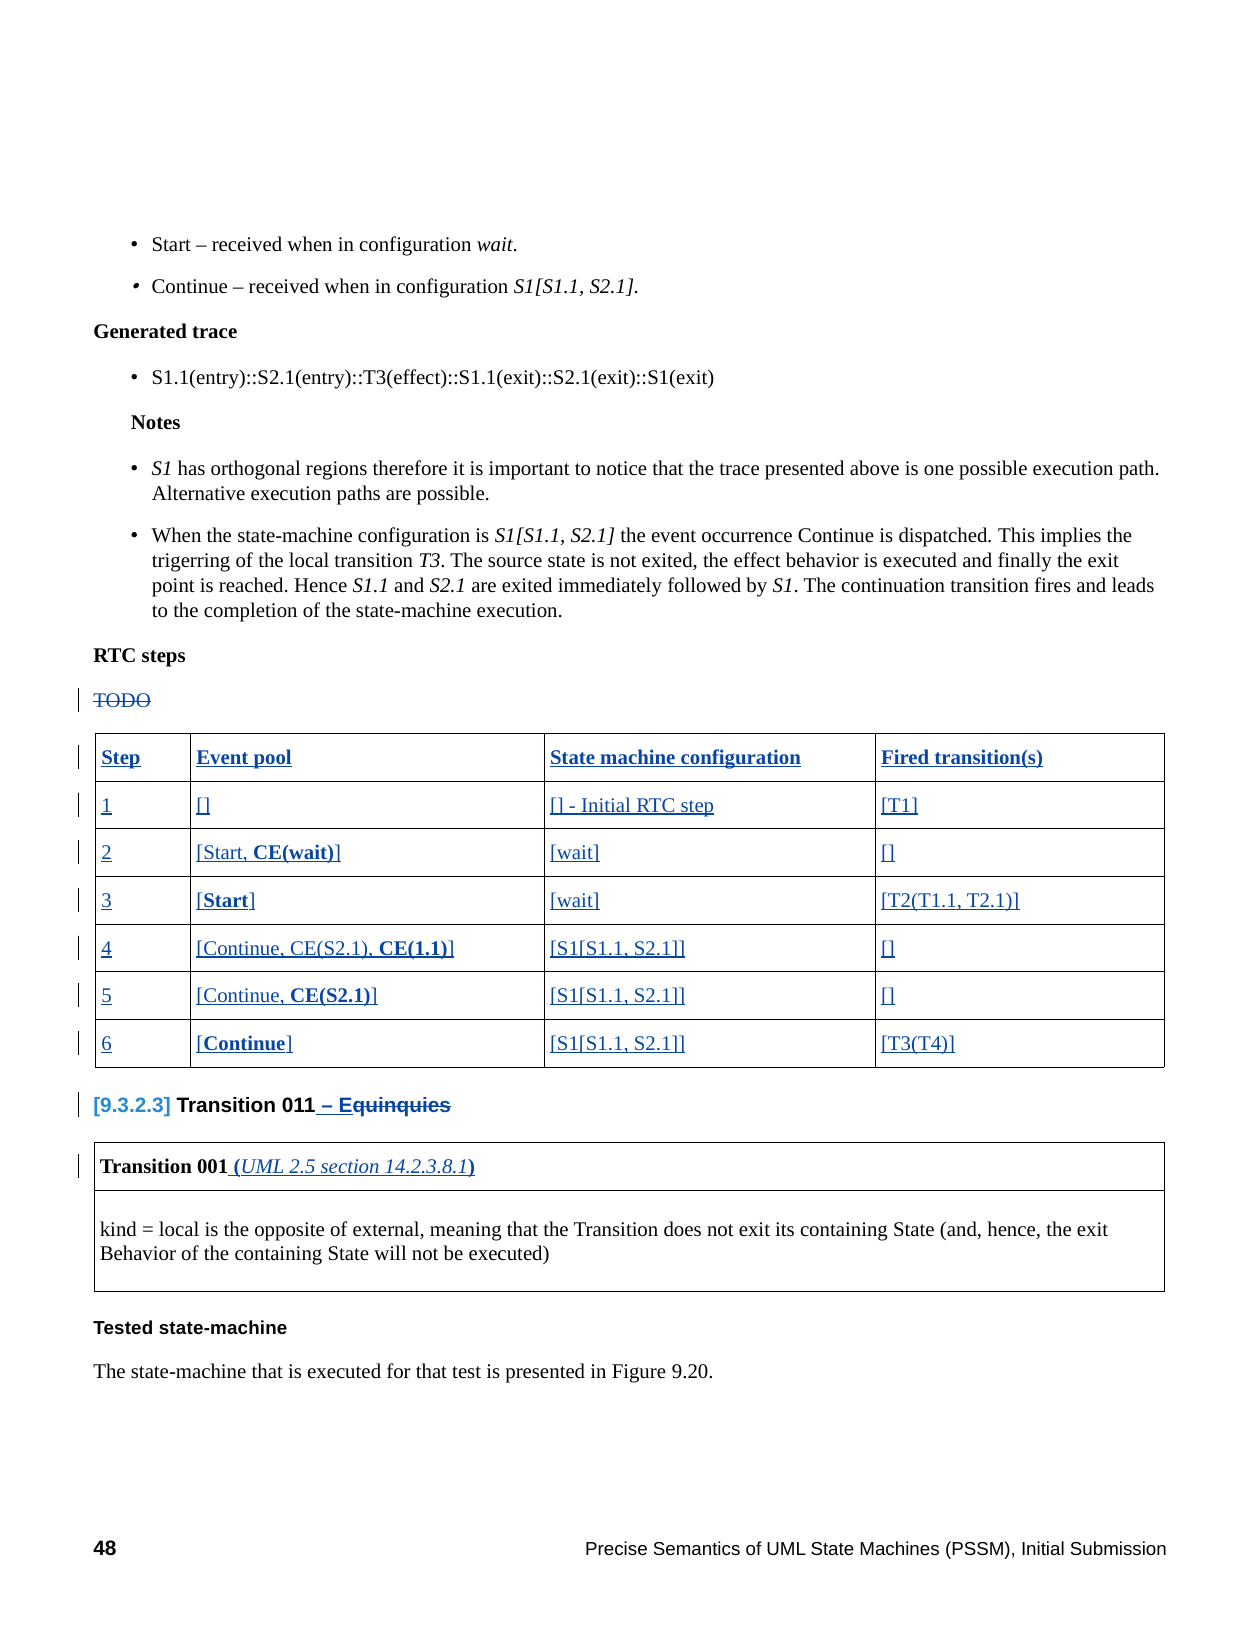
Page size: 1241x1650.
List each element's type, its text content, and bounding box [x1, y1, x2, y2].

list S1.1(entry)::S2.1(entry)::T3(effect)::S1.1(exit)::S2.1(exit)::S1(exit) [131, 364, 1164, 389]
table_cell [wait] [545, 877, 875, 924]
table_cell [Continue] [191, 1020, 544, 1067]
table_cell 4 [96, 925, 190, 971]
list Start – received when in configuration wait. [131, 231, 1164, 256]
table_cell 2 [96, 829, 190, 876]
table_cell [] [876, 829, 1164, 876]
table_cell [] [876, 925, 1164, 971]
table_cell 5 [96, 972, 190, 1019]
table_cell [] [191, 782, 544, 828]
table_header Transition 001 (UML 2.5 section 14.2.3.8.1) [95, 1143, 1164, 1190]
table_cell [Start] [191, 877, 544, 924]
subtitle Transition 011 – E [93, 1092, 1164, 1117]
table_header Event pool [191, 734, 544, 781]
table_cell [] [876, 972, 1164, 1019]
table_header Fired transition(s) [876, 734, 1164, 781]
table_cell [T3(T4)] [876, 1020, 1164, 1067]
table_cell kind = local is the opposite of external, meaning that the Transition does not exit its containing State (and, hence, the exit Behavior of the containing State will not be executed) [95, 1191, 1164, 1291]
text Notes [131, 410, 1164, 434]
table_cell [Start, CE(wait)] [191, 829, 544, 876]
table_cell [S1[S1.1, S2.1]] [545, 925, 875, 971]
table_cell [] - Initial RTC step [545, 782, 875, 828]
list Continue – received when in configuration S1[S1.1, S2.1]. [131, 273, 1164, 298]
table_cell [Continue, CE(S2.1), CE(1.1)] [191, 925, 544, 971]
table_cell [wait] [545, 829, 875, 876]
table_header State machine configuration [545, 734, 875, 781]
table_cell [Continue, CE(S2.1)] [191, 972, 544, 1019]
text Generated trace [93, 319, 1164, 343]
table_cell [T2(T1.1, T2.1)] [876, 877, 1164, 924]
text RTC steps [93, 643, 1164, 667]
table_cell 1 [96, 782, 190, 828]
table_header Step [96, 734, 190, 781]
table_cell 3 [96, 877, 190, 924]
table_cell [S1[S1.1, S2.1]] [545, 972, 875, 1019]
subtitle Tested state-machine [93, 1317, 1164, 1338]
table_cell [S1[S1.1, S2.1]] [545, 1020, 875, 1067]
table_cell [T1] [876, 782, 1164, 828]
list S1 has orthogonal regions therefore it is important to notice that the trace presented above is one possible execution path. Alternative execution paths are possible. [131, 455, 1164, 505]
table_cell 6 [96, 1020, 190, 1067]
list When the state-machine configuration is S1[S1.1, S2.1] the event occurrence Continue is dispatched. This implies the trigerring of the local transition T3. The source state is not exited, the effect behavior is executed and finally the exit point is reached. Hence S1.1 and S2.1 are exited immediately followed by S1. The continuation transition fires and leads to the completion of the state-machine execution. [131, 522, 1164, 622]
text The state-machine that is executed for that test is presented in Figure 9.20. [93, 1359, 1164, 1383]
